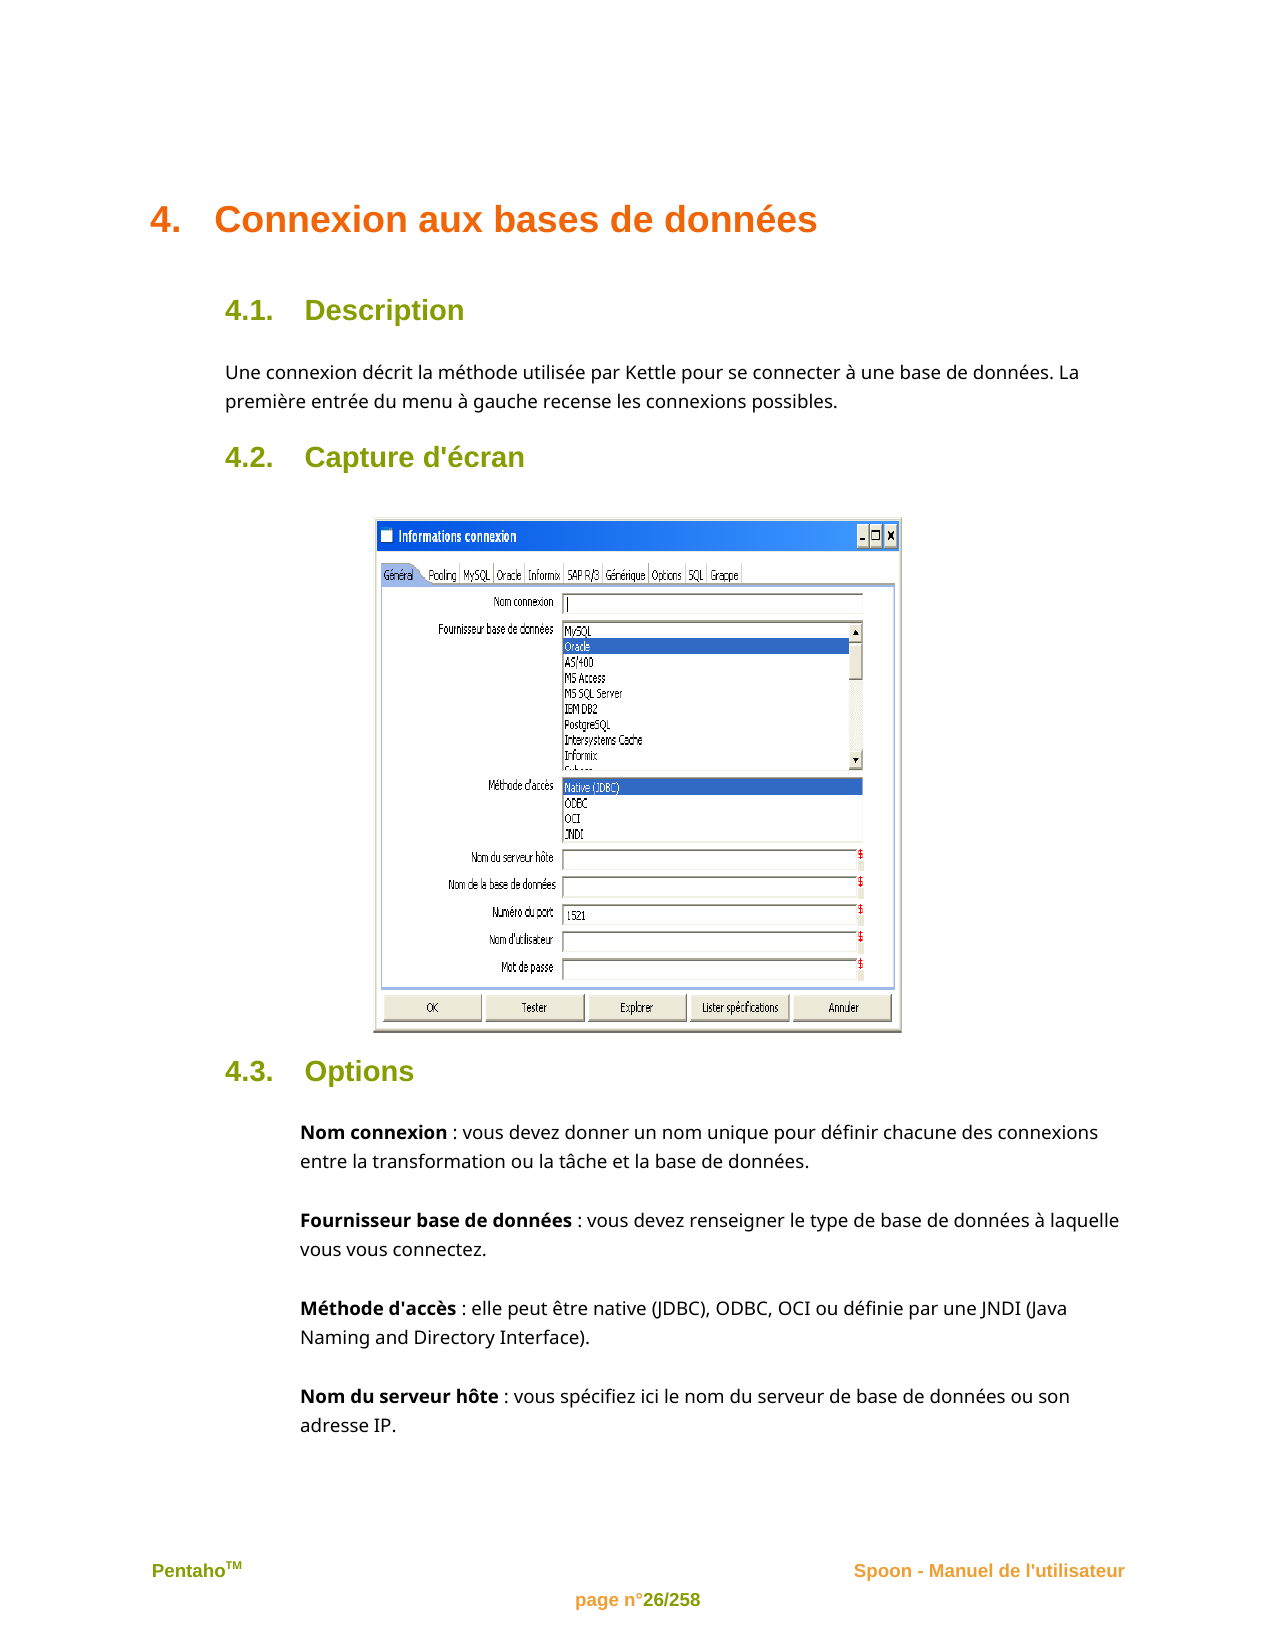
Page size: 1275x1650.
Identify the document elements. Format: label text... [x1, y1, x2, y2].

text Méthode d'accès : elle peut être native (JDBC), ODBC, OCI ou définie par une JNDI (Java Naming and Directory Interface). [300, 1292, 1125, 1350]
picture [373, 517, 902, 1033]
text Nom du serveur hôte : vous spécifiez ici le nom du serveur de base de données ou son adresse IP. [300, 1380, 1125, 1438]
subtitle Connexion aux bases de données [150, 209, 1125, 238]
text Une connexion décrit la méthode utilisée par Kettle pour se connecter à une base de données. La première entrée du menu à gauche recense les connexions possibles. [225, 356, 1125, 414]
subtitle Capture d'écran [225, 444, 1125, 473]
text Fournisseur base de données : vous devez renseigner le type de base de données à laquelle vous vous connectez. [300, 1204, 1125, 1263]
subtitle Description [225, 297, 1125, 326]
subtitle Options [225, 498, 1125, 1087]
text Nom connexion : vous devez donner un nom unique pour définir chacune des connexions entre la transformation ou la tâche et la base de données. [300, 1116, 1125, 1175]
